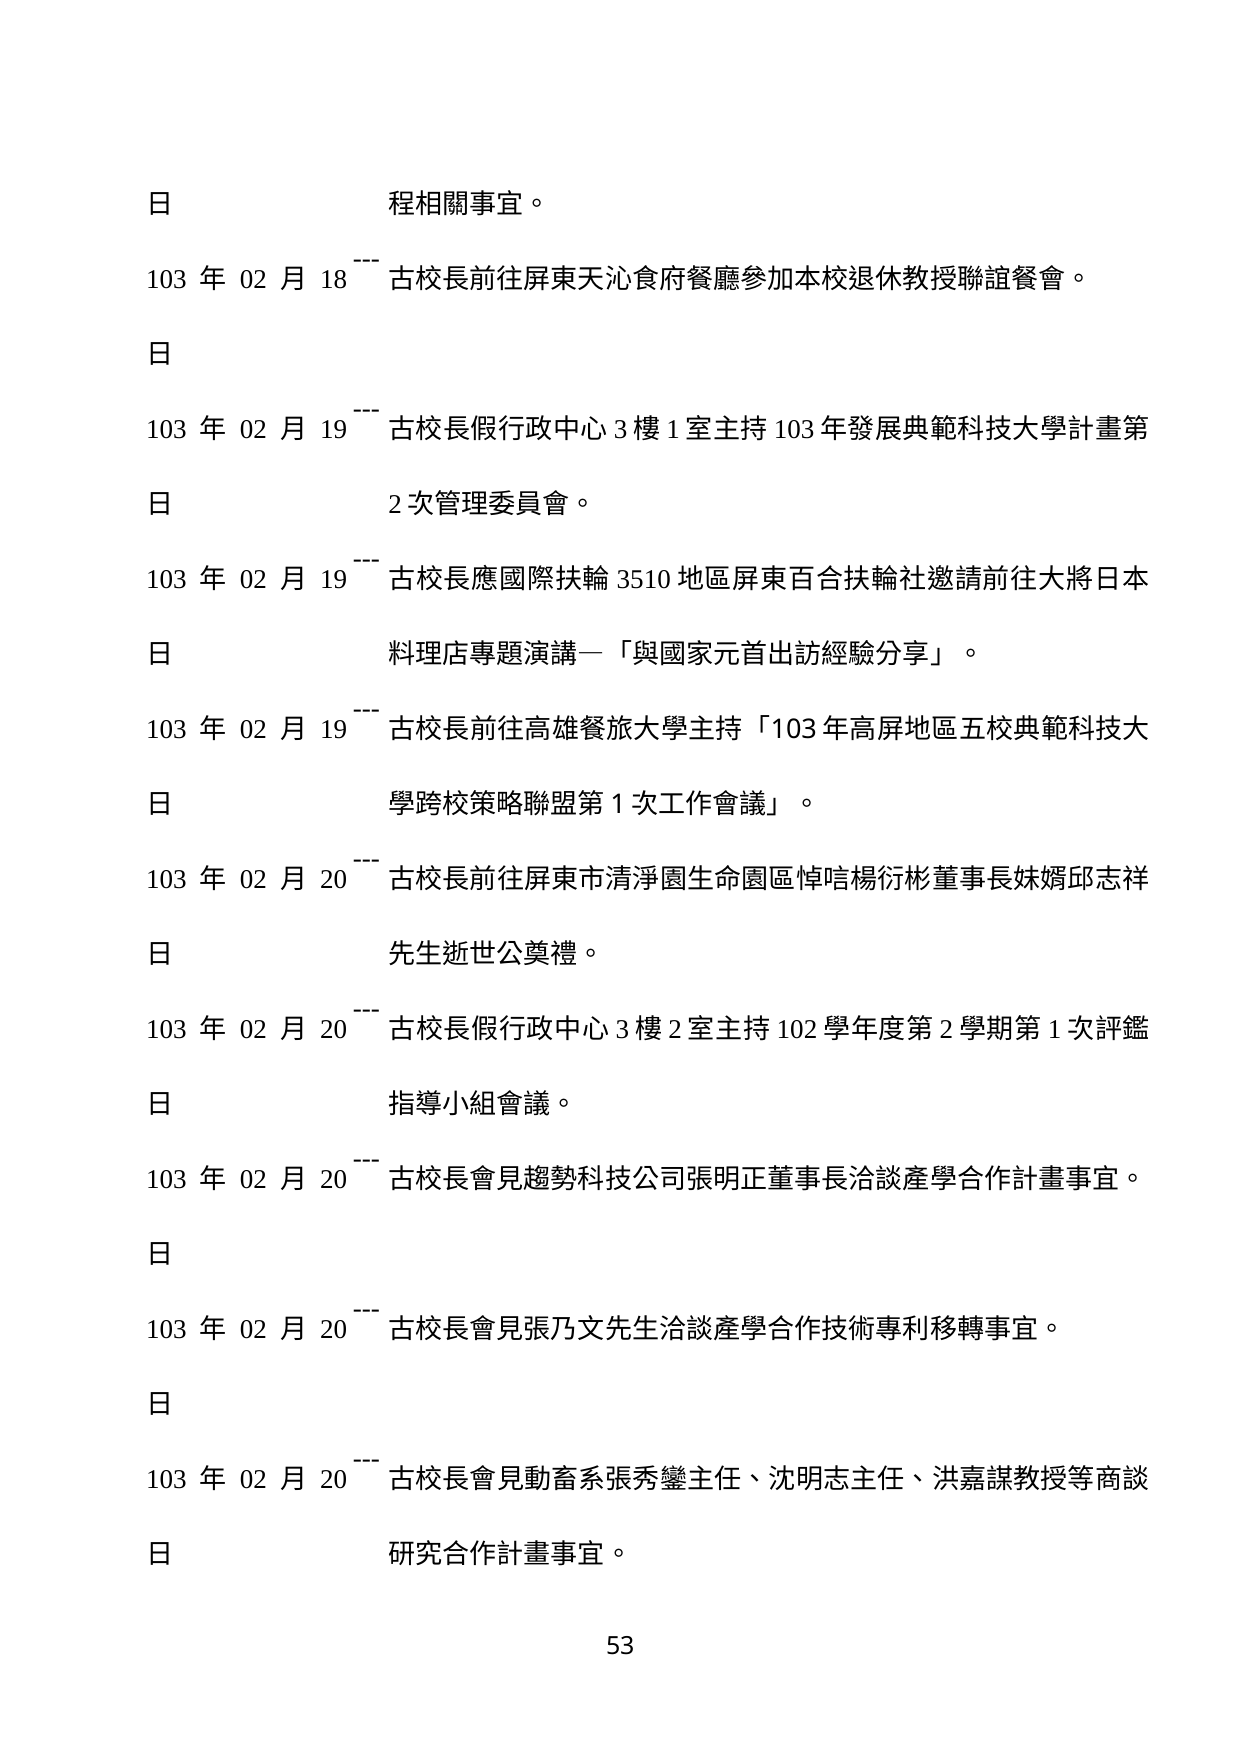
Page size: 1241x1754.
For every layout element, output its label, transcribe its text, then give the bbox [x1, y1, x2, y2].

table_cell 103年02月19日 [143, 690, 350, 839]
table_cell 古校長應國際扶輪3510地區屏東百合扶輪社邀請前往大將日本料理店專題演講—「與國家元首出訪經驗分享」。 [385, 540, 1153, 689]
table_cell 日 [143, 165, 350, 239]
table_cell 古校長前往高雄餐旅大學主持「103年高屏地區五校典範科技大學跨校策略聯盟第1次工作會議」。 [385, 690, 1153, 839]
table_cell 103年02月20日 [143, 1140, 350, 1289]
table_cell 103年02月19日 [143, 540, 350, 689]
table_cell --- [350, 1440, 385, 1589]
table_cell 程相關事宜。 [385, 165, 1153, 239]
table_cell 103年02月19日 [143, 390, 350, 539]
table_cell 103年02月18日 [143, 240, 350, 389]
table_cell 古校長會見動畜系張秀鑾主任、沈明志主任、洪嘉謀教授等商談研究合作計畫事宜。 [385, 1440, 1153, 1589]
table_cell 103年02月20日 [143, 840, 350, 989]
table_cell --- [350, 540, 385, 689]
table_cell --- [350, 990, 385, 1139]
table_cell --- [350, 240, 385, 389]
table_cell 103年02月20日 [143, 1290, 350, 1439]
table_cell 古校長假行政中心3樓2室主持102學年度第2學期第1次評鑑指導小組會議。 [385, 990, 1153, 1139]
table_cell 古校長前往屏東天沁食府餐廳參加本校退休教授聯誼餐會。 [385, 240, 1153, 389]
table_cell --- [350, 840, 385, 989]
table_cell --- [350, 690, 385, 839]
table_cell 103年02月20日 [143, 1440, 350, 1589]
table_cell --- [350, 1290, 385, 1439]
table_cell --- [350, 1140, 385, 1289]
table_cell --- [350, 165, 385, 239]
table_cell --- [350, 390, 385, 539]
table_cell 古校長前往屏東市清淨園生命園區悼唁楊衍彬董事長妹婿邱志祥先生逝世公奠禮。 [385, 840, 1153, 989]
table_cell 古校長會見張乃文先生洽談產學合作技術專利移轉事宜。 [385, 1290, 1153, 1439]
table_cell 古校長假行政中心3樓1室主持103年發展典範科技大學計畫第2次管理委員會。 [385, 390, 1153, 539]
table_cell 103年02月20日 [143, 990, 350, 1139]
table_cell 古校長會見趨勢科技公司張明正董事長洽談產學合作計畫事宜。 [385, 1140, 1153, 1289]
